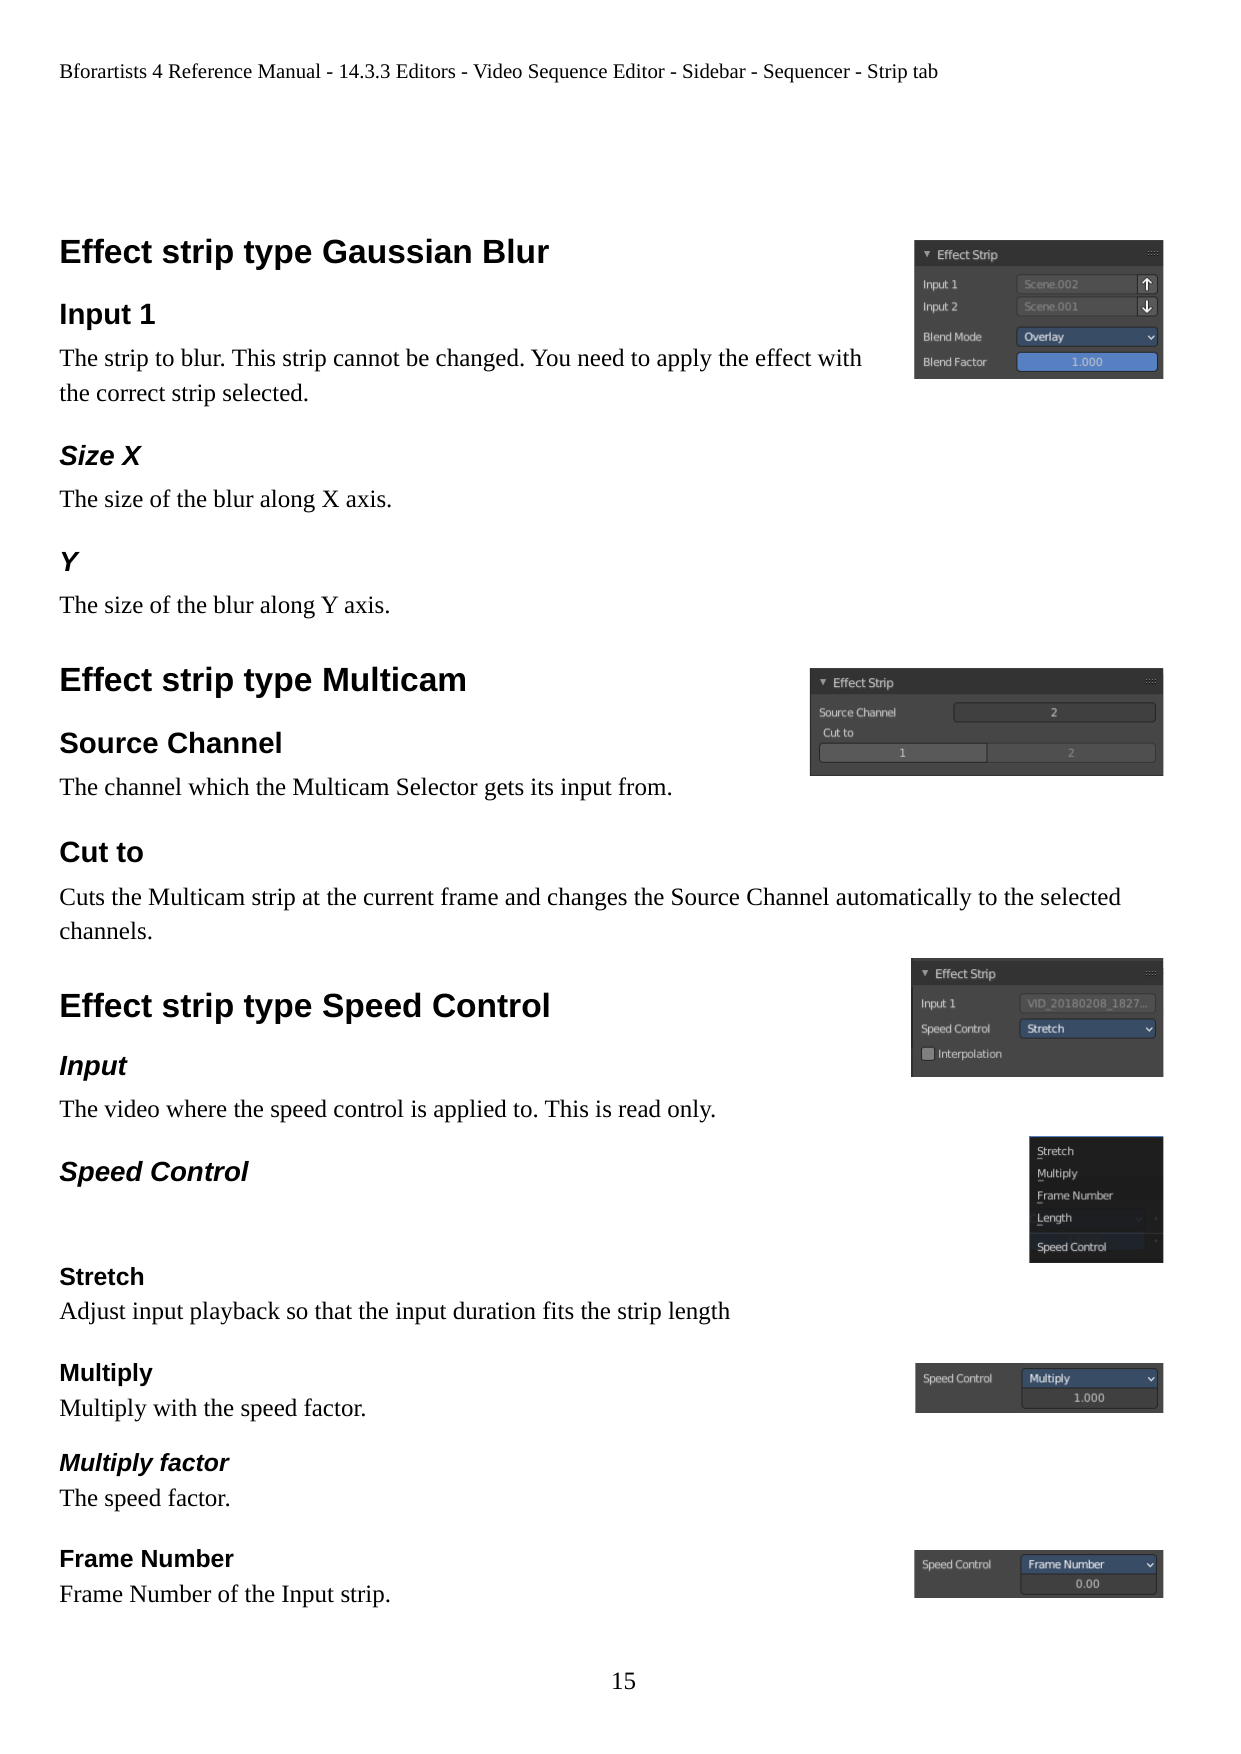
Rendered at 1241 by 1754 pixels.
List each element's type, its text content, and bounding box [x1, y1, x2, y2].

text The speed factor. [59, 1483, 1181, 1512]
subtitle Effect strip type Multicam [59, 660, 1181, 698]
text Cuts the Multicam strip at the current frame and changes the Source Channel automatically to the selected channels. [59, 882, 1181, 945]
subtitle Effect strip type Gaussian Blur [59, 232, 1181, 270]
text Adjust input playback so that the input duration fits the strip length [59, 1296, 1181, 1325]
subtitle Input [59, 1050, 1181, 1082]
subtitle Size X [59, 439, 1181, 471]
picture [911, 958, 1164, 1077]
text The strip to blur. This strip cannot be changed. You need to apply the effect with the correct strip selected. [59, 343, 1181, 407]
subtitle Multiply [59, 1358, 1181, 1386]
subtitle Speed Control [59, 1156, 1029, 1187]
subtitle [1164, 726, 1181, 759]
picture [809, 668, 1164, 776]
text The channel which the Multicam Selector gets its input from. [59, 772, 1181, 801]
subtitle Multiply factor [59, 1448, 1181, 1477]
subtitle Y [59, 546, 1181, 577]
text The size of the blur along X axis. [59, 484, 1181, 513]
picture [914, 240, 1164, 379]
subtitle Effect strip type Speed Control [59, 986, 911, 1025]
text Frame Number of the Input strip. [59, 1579, 1181, 1608]
text The video where the speed control is applied to. This is read only. [59, 1094, 1181, 1123]
picture [1029, 1136, 1164, 1263]
subtitle Input 1 [59, 297, 914, 331]
picture [915, 1363, 1164, 1413]
subtitle Frame Number [59, 1544, 1181, 1573]
subtitle Cut to [59, 835, 1181, 869]
text The size of the blur along Y axis. [59, 590, 1181, 619]
subtitle [1164, 986, 1181, 1025]
subtitle [1164, 1156, 1181, 1187]
subtitle [1164, 297, 1181, 331]
text Multiply with the speed factor. [59, 1393, 1181, 1421]
subtitle Source Channel [59, 726, 809, 759]
subtitle Stretch [59, 1262, 1181, 1290]
picture [914, 1550, 1164, 1598]
